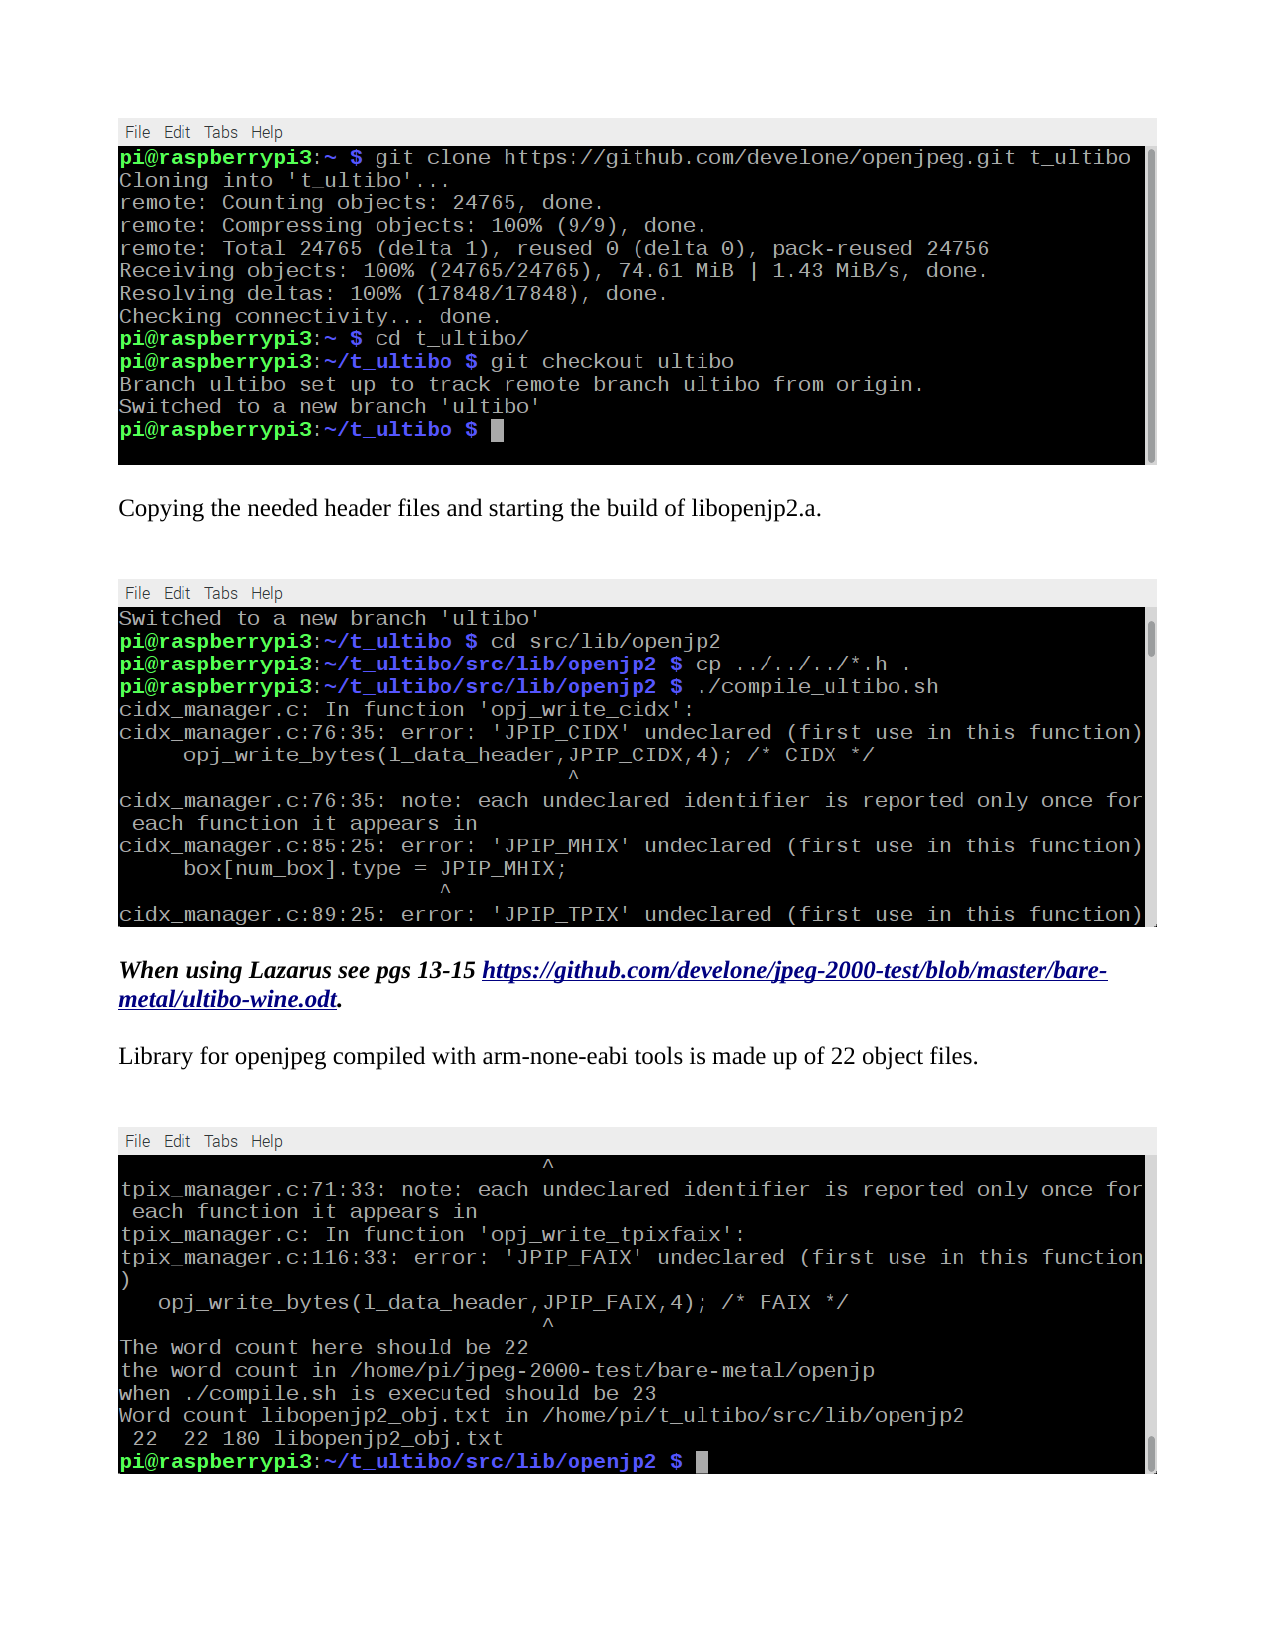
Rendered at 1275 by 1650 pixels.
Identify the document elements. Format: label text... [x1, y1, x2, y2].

text When using Lazarus see pgs 13-15 https://github.com/develone/jpeg-2000-test/blob/master/bare-metal/ultibo-wine.odt. [118, 955, 1157, 1012]
text Library for openjpeg compiled with arm-none-eabi tools is made up of 22 object files. [118, 1041, 1157, 1070]
picture [118, 1127, 1157, 1474]
picture [118, 118, 1157, 465]
text Copying the needed header files and starting the build of libopenjp2.a. [118, 493, 1157, 522]
picture [118, 579, 1157, 927]
